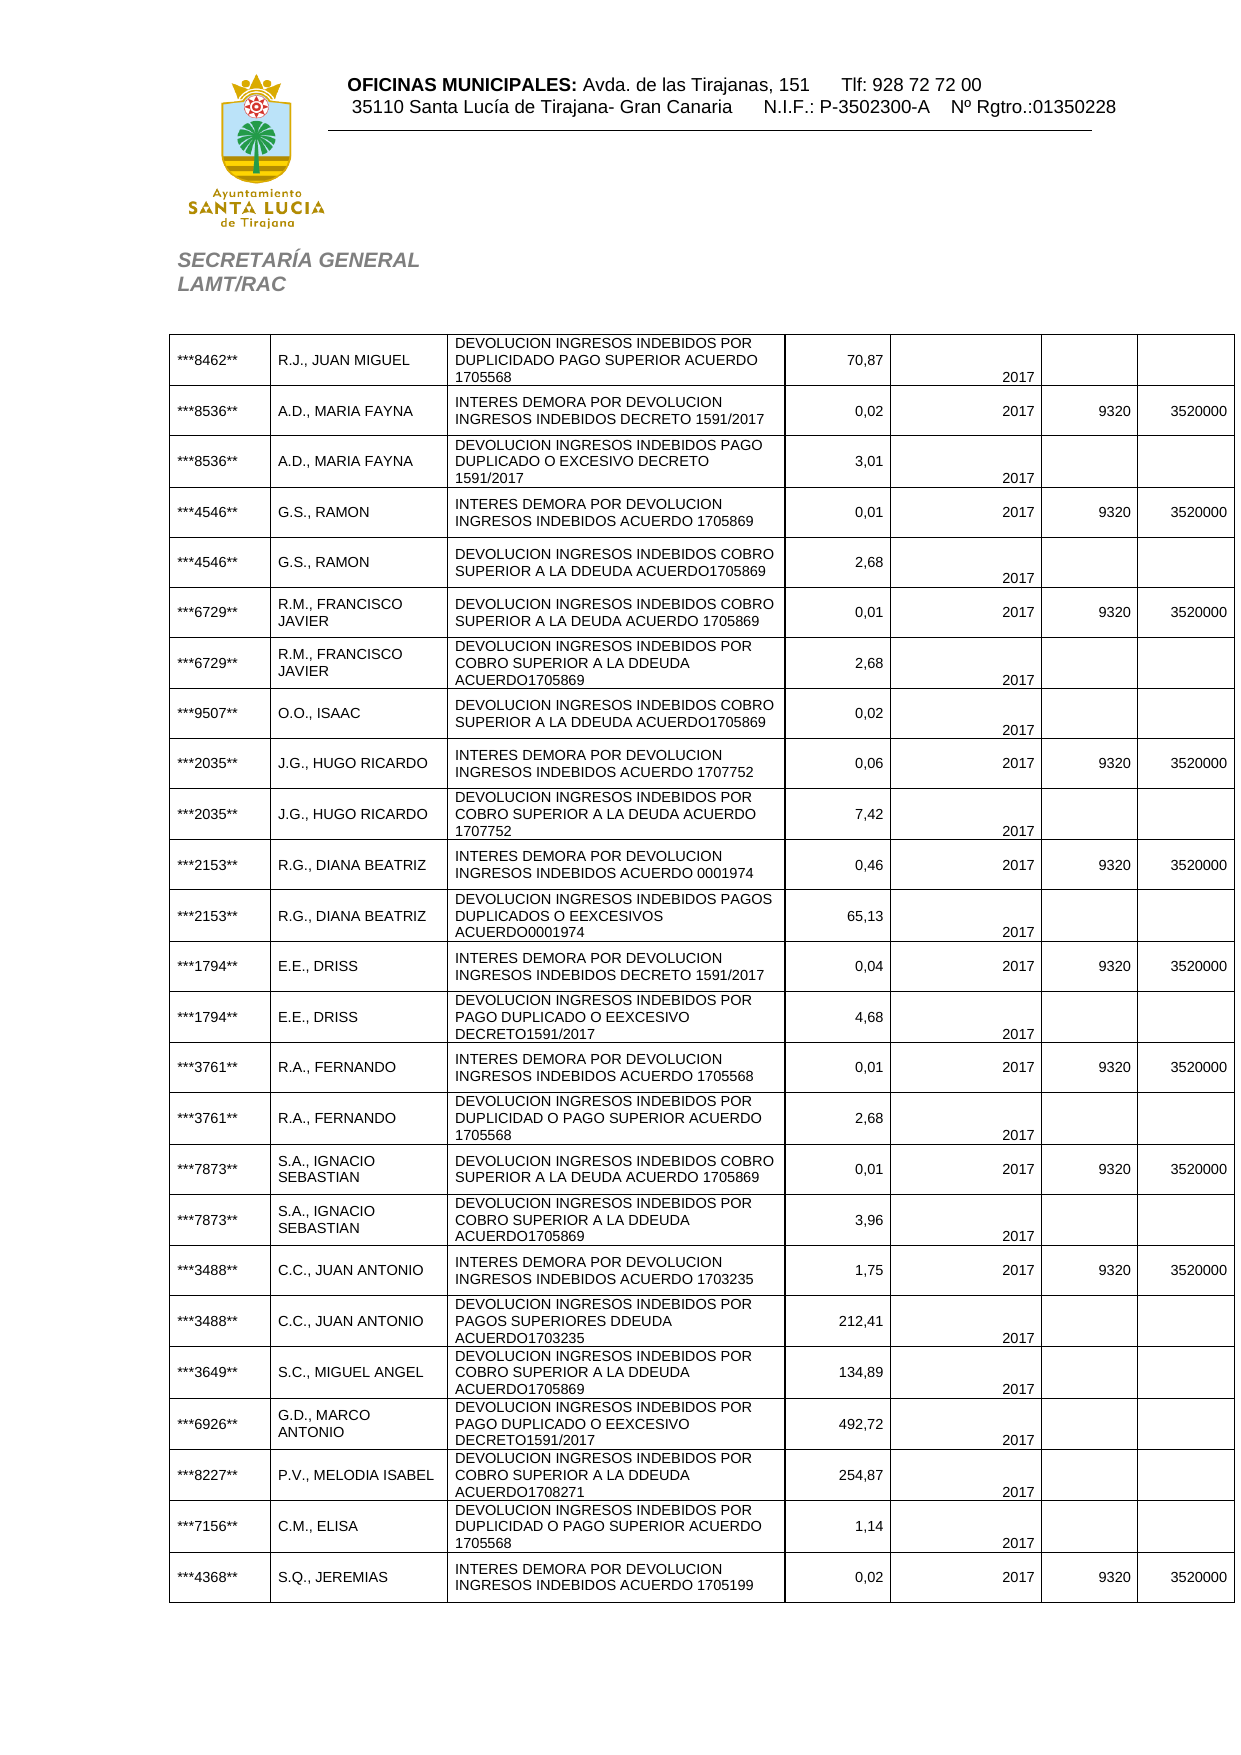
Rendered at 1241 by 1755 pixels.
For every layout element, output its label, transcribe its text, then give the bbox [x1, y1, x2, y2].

table_cell 0,01 [786, 488, 890, 537]
table_cell 2017 [891, 992, 1041, 1042]
table_cell 492,72 [786, 1399, 890, 1449]
table_cell [1138, 335, 1234, 385]
table_cell 212,41 [786, 1296, 890, 1346]
table_cell DEVOLUCION INGRESOS INDEBIDOS POR COBRO SUPERIOR A LA DDEUDA ACUERDO1705869 [448, 1347, 784, 1397]
table_cell DEVOLUCION INGRESOS INDEBIDOS POR COBRO SUPERIOR A LA DDEUDA ACUERDO1705869 [448, 638, 784, 688]
table_cell 2017 [891, 1501, 1041, 1552]
table_cell [1138, 1195, 1234, 1245]
table_cell DEVOLUCION INGRESOS INDEBIDOS COBRO SUPERIOR A LA DDEUDA ACUERDO1705869 [448, 689, 784, 738]
table_cell 2017 [891, 588, 1041, 637]
table_cell 9320 [1042, 488, 1137, 537]
table_cell 65,13 [786, 890, 890, 941]
table_cell [1138, 538, 1234, 587]
table_cell [1042, 638, 1137, 688]
table_cell 2017 [891, 638, 1041, 688]
table_cell ***1794** [170, 992, 270, 1042]
table_cell [1042, 1296, 1137, 1346]
table_cell [1042, 789, 1137, 839]
table_cell INTERES DEMORA POR DEVOLUCION INGRESOS INDEBIDOS ACUERDO 1707752 [448, 739, 784, 788]
table_cell [1138, 1093, 1234, 1143]
table_cell [1042, 1093, 1137, 1143]
table_cell 0,06 [786, 739, 890, 788]
table_cell 9320 [1042, 386, 1137, 435]
table_cell 2017 [891, 386, 1041, 435]
table_cell 1,14 [786, 1501, 890, 1552]
table_cell ***8536** [170, 386, 270, 435]
table_cell 9320 [1042, 1043, 1137, 1092]
table_cell [1042, 1450, 1137, 1500]
table_cell ***2035** [170, 739, 270, 788]
table_cell DEVOLUCION INGRESOS INDEBIDOS POR DUPLICIDAD O PAGO SUPERIOR ACUERDO 1705568 [448, 1501, 784, 1552]
table_cell [1042, 436, 1137, 487]
table_cell DEVOLUCION INGRESOS INDEBIDOS PAGO DUPLICADO O EXCESIVO DECRETO 1591/2017 [448, 436, 784, 487]
table_cell 2017 [891, 488, 1041, 537]
table_cell 4,68 [786, 992, 890, 1042]
table_cell 9320 [1042, 1145, 1137, 1193]
table_cell 3520000 [1138, 1246, 1234, 1295]
table_cell 0,46 [786, 840, 890, 889]
table_cell 134,89 [786, 1347, 890, 1397]
table_cell 2,68 [786, 1093, 890, 1143]
table_cell ***3488** [170, 1246, 270, 1295]
table_cell INTERES DEMORA POR DEVOLUCION INGRESOS INDEBIDOS ACUERDO 1705568 [448, 1043, 784, 1092]
table_cell 1,75 [786, 1246, 890, 1295]
table_cell 2017 [891, 1347, 1041, 1397]
table_cell ***4368** [170, 1553, 270, 1602]
table_cell C.M., ELISA [271, 1501, 447, 1552]
table_cell 2017 [891, 538, 1041, 587]
table_cell 2,68 [786, 638, 890, 688]
table_cell [1042, 538, 1137, 587]
table_cell DEVOLUCION INGRESOS INDEBIDOS POR DUPLICIDADO PAGO SUPERIOR ACUERDO 1705568 [448, 335, 784, 385]
table_cell DEVOLUCION INGRESOS INDEBIDOS POR PAGO DUPLICADO O EEXCESIVO DECRETO1591/2017 [448, 1399, 784, 1449]
table_cell INTERES DEMORA POR DEVOLUCION INGRESOS INDEBIDOS ACUERDO 1705199 [448, 1553, 784, 1602]
table_cell ***2153** [170, 890, 270, 941]
table_cell P.V., MELODIA ISABEL [271, 1450, 447, 1500]
table_cell DEVOLUCION INGRESOS INDEBIDOS POR COBRO SUPERIOR A LA DEUDA ACUERDO 1707752 [448, 789, 784, 839]
table_cell INTERES DEMORA POR DEVOLUCION INGRESOS INDEBIDOS ACUERDO 1703235 [448, 1246, 784, 1295]
table_cell ***4546** [170, 538, 270, 587]
table_cell INTERES DEMORA POR DEVOLUCION INGRESOS INDEBIDOS DECRETO 1591/2017 [448, 386, 784, 435]
table_cell 2017 [891, 335, 1041, 385]
table_cell DEVOLUCION INGRESOS INDEBIDOS COBRO SUPERIOR A LA DEUDA ACUERDO 1705869 [448, 588, 784, 637]
table_cell DEVOLUCION INGRESOS INDEBIDOS PAGOS DUPLICADOS O EEXCESIVOS ACUERDO0001974 [448, 890, 784, 941]
table_cell 9320 [1042, 1246, 1137, 1295]
table_cell 3,01 [786, 436, 890, 487]
table_cell S.C., MIGUEL ANGEL [271, 1347, 447, 1397]
table_cell [1138, 890, 1234, 941]
table_cell 2017 [891, 1450, 1041, 1500]
table_cell 9320 [1042, 1553, 1137, 1602]
table_cell R.J., JUAN MIGUEL [271, 335, 447, 385]
table_cell INTERES DEMORA POR DEVOLUCION INGRESOS INDEBIDOS ACUERDO 1705869 [448, 488, 784, 537]
table_cell R.A., FERNANDO [271, 1043, 447, 1092]
table_cell DEVOLUCION INGRESOS INDEBIDOS POR COBRO SUPERIOR A LA DDEUDA ACUERDO1708271 [448, 1450, 784, 1500]
table_cell ***6926** [170, 1399, 270, 1449]
table_cell 3520000 [1138, 1145, 1234, 1193]
table_cell [1138, 1501, 1234, 1552]
table_cell ***3761** [170, 1043, 270, 1092]
table_cell 3520000 [1138, 942, 1234, 991]
table_cell ***2035** [170, 789, 270, 839]
table_cell [1042, 992, 1137, 1042]
table_cell ***7873** [170, 1145, 270, 1193]
table_cell G.S., RAMON [271, 538, 447, 587]
table_cell [1138, 1450, 1234, 1500]
table_cell S.Q., JEREMIAS [271, 1553, 447, 1602]
table_cell 3520000 [1138, 739, 1234, 788]
table_cell 7,42 [786, 789, 890, 839]
table_cell INTERES DEMORA POR DEVOLUCION INGRESOS INDEBIDOS DECRETO 1591/2017 [448, 942, 784, 991]
table_cell [1042, 1347, 1137, 1397]
table_cell O.O., ISAAC [271, 689, 447, 738]
table_cell DEVOLUCION INGRESOS INDEBIDOS COBRO SUPERIOR A LA DDEUDA ACUERDO1705869 [448, 538, 784, 587]
table_cell C.C., JUAN ANTONIO [271, 1246, 447, 1295]
table_cell DEVOLUCION INGRESOS INDEBIDOS POR DUPLICIDAD O PAGO SUPERIOR ACUERDO 1705568 [448, 1093, 784, 1143]
table_cell [1138, 992, 1234, 1042]
table_cell ***4546** [170, 488, 270, 537]
table_cell 2017 [891, 789, 1041, 839]
table_cell [1138, 1296, 1234, 1346]
table_cell R.M., FRANCISCO JAVIER [271, 638, 447, 688]
table_cell 2017 [891, 1246, 1041, 1295]
table_cell 0,02 [786, 689, 890, 738]
table_cell 9320 [1042, 942, 1137, 991]
table_cell 254,87 [786, 1450, 890, 1500]
table_cell ***7873** [170, 1195, 270, 1245]
table_cell 2017 [891, 1195, 1041, 1245]
table_cell R.G., DIANA BEATRIZ [271, 840, 447, 889]
table_cell DEVOLUCION INGRESOS INDEBIDOS POR PAGOS SUPERIORES DDEUDA ACUERDO1703235 [448, 1296, 784, 1346]
table_cell J.G., HUGO RICARDO [271, 789, 447, 839]
table_cell R.A., FERNANDO [271, 1093, 447, 1143]
table_cell G.S., RAMON [271, 488, 447, 537]
table_cell 0,02 [786, 386, 890, 435]
table_cell 2017 [891, 1093, 1041, 1143]
table_cell [1042, 335, 1137, 385]
table_cell 2017 [891, 942, 1041, 991]
table_cell [1042, 1399, 1137, 1449]
table_cell 2017 [891, 840, 1041, 889]
table_cell 2,68 [786, 538, 890, 587]
table_cell [1138, 638, 1234, 688]
table_cell ***6729** [170, 638, 270, 688]
table_cell 2017 [891, 436, 1041, 487]
table_cell [1138, 1399, 1234, 1449]
table_cell ***3649** [170, 1347, 270, 1397]
table_cell E.E., DRISS [271, 992, 447, 1042]
table_cell [1042, 890, 1137, 941]
table_cell DEVOLUCION INGRESOS INDEBIDOS COBRO SUPERIOR A LA DEUDA ACUERDO 1705869 [448, 1145, 784, 1193]
table_cell 2017 [891, 1145, 1041, 1193]
table_cell [1042, 1195, 1137, 1245]
table_cell ***3761** [170, 1093, 270, 1143]
table_cell S.A., IGNACIO SEBASTIAN [271, 1145, 447, 1193]
table_cell 2017 [891, 689, 1041, 738]
table_cell J.G., HUGO RICARDO [271, 739, 447, 788]
table_cell ***8462** [170, 335, 270, 385]
table_cell 0,01 [786, 1043, 890, 1092]
table_cell ***8227** [170, 1450, 270, 1500]
table_cell 3520000 [1138, 588, 1234, 637]
table_cell 9320 [1042, 739, 1137, 788]
table_cell ***1794** [170, 942, 270, 991]
table_cell 2017 [891, 1553, 1041, 1602]
table_cell 3520000 [1138, 1553, 1234, 1602]
table_cell 3,96 [786, 1195, 890, 1245]
table_cell 3520000 [1138, 840, 1234, 889]
table_cell INTERES DEMORA POR DEVOLUCION INGRESOS INDEBIDOS ACUERDO 0001974 [448, 840, 784, 889]
table_cell 9320 [1042, 840, 1137, 889]
table_cell [1042, 689, 1137, 738]
table_cell DEVOLUCION INGRESOS INDEBIDOS POR COBRO SUPERIOR A LA DDEUDA ACUERDO1705869 [448, 1195, 784, 1245]
table_cell DEVOLUCION INGRESOS INDEBIDOS POR PAGO DUPLICADO O EEXCESIVO DECRETO1591/2017 [448, 992, 784, 1042]
table_cell S.A., IGNACIO SEBASTIAN [271, 1195, 447, 1245]
table_cell A.D., MARIA FAYNA [271, 386, 447, 435]
table_cell R.M., FRANCISCO JAVIER [271, 588, 447, 637]
table_cell ***2153** [170, 840, 270, 889]
table_cell E.E., DRISS [271, 942, 447, 991]
table_cell ***6729** [170, 588, 270, 637]
table_cell [1138, 1347, 1234, 1397]
table_cell [1138, 789, 1234, 839]
table_cell G.D., MARCO ANTONIO [271, 1399, 447, 1449]
table_cell 0,01 [786, 588, 890, 637]
table_cell A.D., MARIA FAYNA [271, 436, 447, 487]
table_cell ***7156** [170, 1501, 270, 1552]
table_cell 3520000 [1138, 1043, 1234, 1092]
table_cell 9320 [1042, 588, 1137, 637]
table_cell ***3488** [170, 1296, 270, 1346]
table_cell [1042, 1501, 1137, 1552]
table_cell [1138, 436, 1234, 487]
table_cell 2017 [891, 1043, 1041, 1092]
table_cell 0,01 [786, 1145, 890, 1193]
table_cell ***9507** [170, 689, 270, 738]
table_cell 3520000 [1138, 488, 1234, 537]
table_cell 0,02 [786, 1553, 890, 1602]
table_cell 3520000 [1138, 386, 1234, 435]
table_cell C.C., JUAN ANTONIO [271, 1296, 447, 1346]
table_cell 0,04 [786, 942, 890, 991]
table_cell ***8536** [170, 436, 270, 487]
table_cell 2017 [891, 1296, 1041, 1346]
table_cell 2017 [891, 890, 1041, 941]
table_cell R.G., DIANA BEATRIZ [271, 890, 447, 941]
table_cell [1138, 689, 1234, 738]
table_cell 2017 [891, 1399, 1041, 1449]
table_cell 70,87 [786, 335, 890, 385]
table_cell 2017 [891, 739, 1041, 788]
